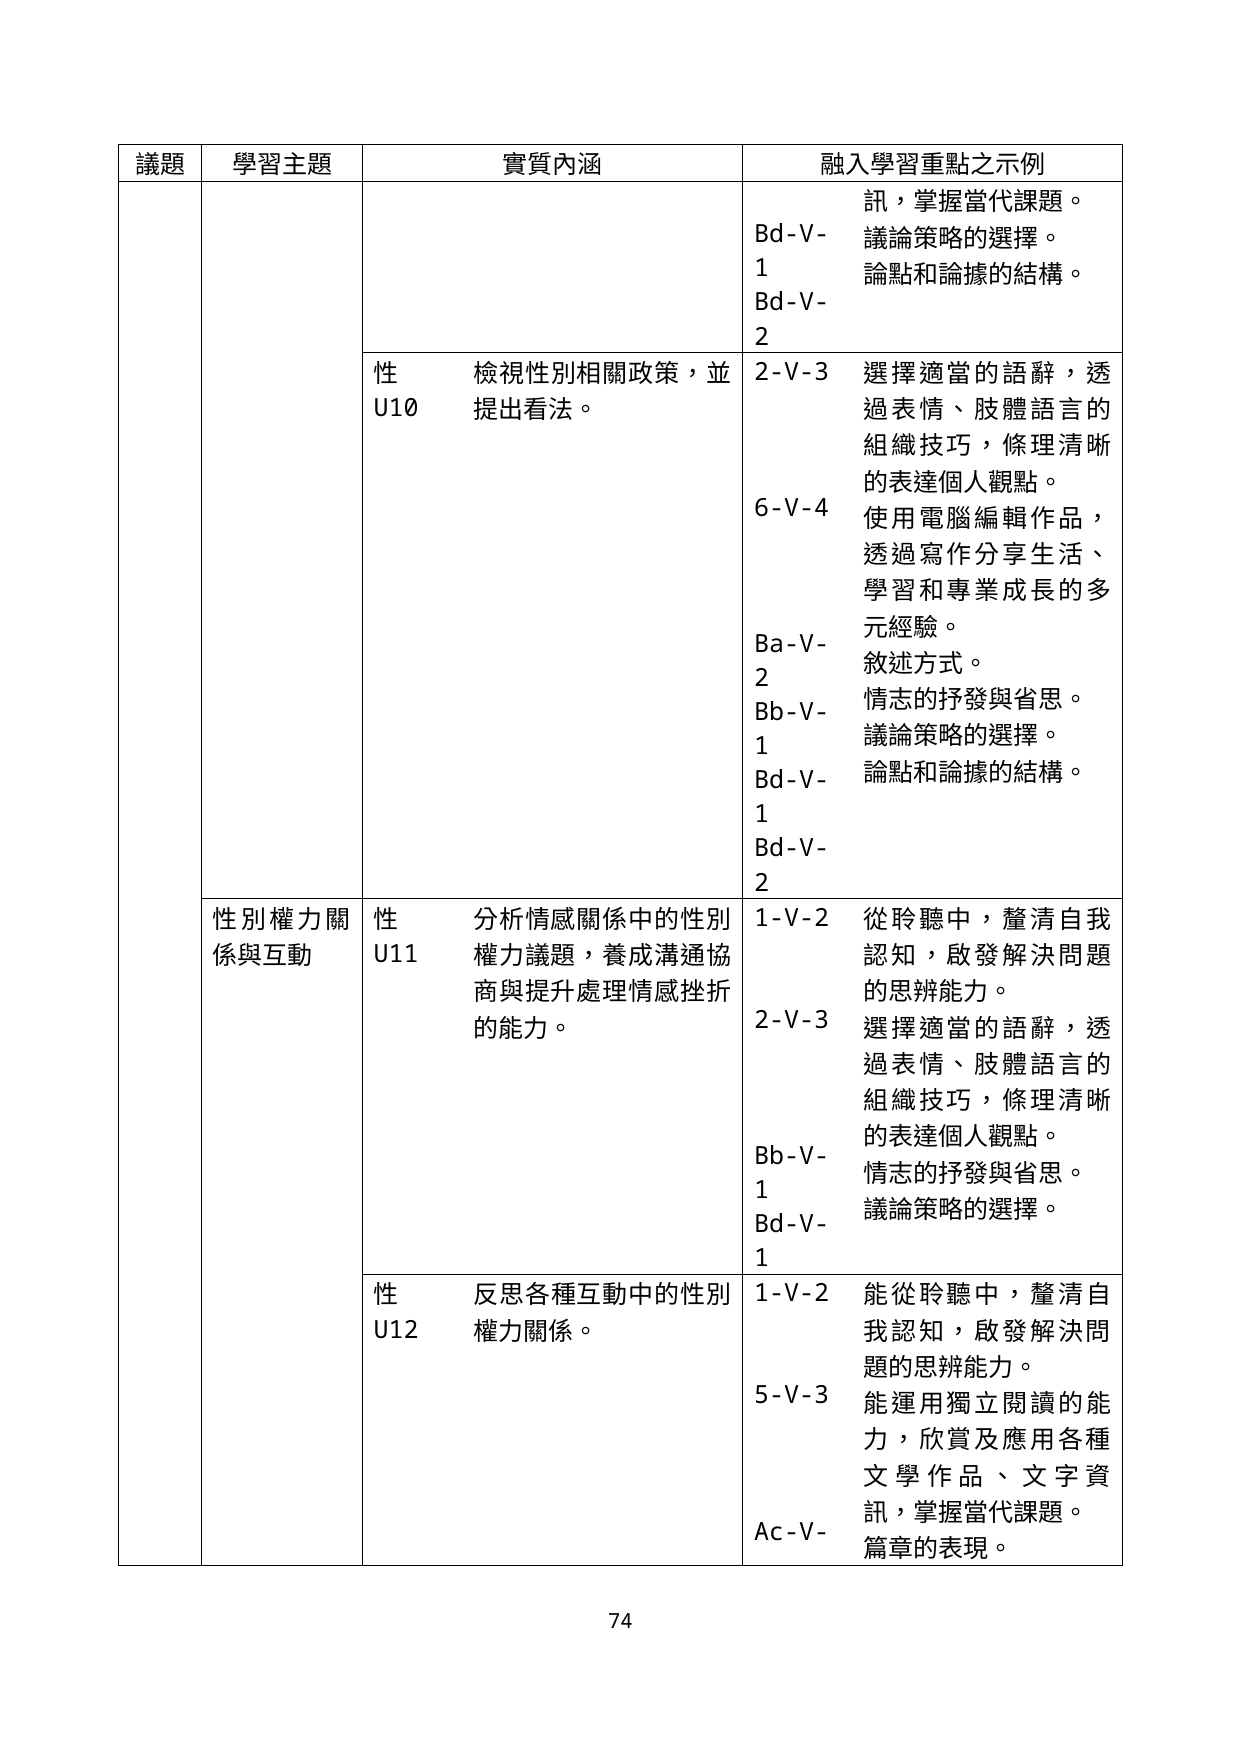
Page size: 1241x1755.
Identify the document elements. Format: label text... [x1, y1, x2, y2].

table_header 學習主題 [202, 145, 362, 181]
table_cell Bd-V-1 Bd-V-2 [743, 182, 852, 352]
table_header 議題 [119, 145, 201, 181]
table_cell [462, 182, 742, 352]
table_cell 分析情感關係中的性別權力議題，養成溝通協商與提升處理情感挫折的能力。 [462, 899, 742, 1274]
table_cell 性別權力關係與互動 [202, 899, 362, 1565]
table_header 融入學習重點之示例 [743, 145, 1122, 181]
table_cell 性 U10 [363, 353, 462, 898]
table_cell 反思各種互動中的性別權力關係。 [462, 1275, 742, 1565]
table_cell 選擇適當的語辭，透過表情、肢體語言的組織技巧，條理清晰的表達個人觀點。 使用電腦編輯作品，透過寫作分享生活、學習和專業成長的多元經驗。 敘述方式。 情志的抒發與省思。 議論策略的選擇。 論點和論據的結構。 [852, 353, 1122, 898]
table_cell [363, 182, 462, 352]
table_cell 從聆聽中，釐清自我認知，啟發解決問題的思辨能力。 選擇適當的語辭，透過表情、肢體語言的組織技巧，條理清晰的表達個人觀點。 情志的抒發與省思。 議論策略的選擇。 [852, 899, 1122, 1274]
table_cell 訊，掌握當代課題。 議論策略的選擇。 論點和論據的結構。 [852, 182, 1122, 352]
table_cell 能從聆聽中，釐清自我認知，啟發解決問題的思辨能力。 能運用獨立閱讀的能力，欣賞及應用各種文學作品、文字資訊，掌握當代課題。 篇章的表現。 [852, 1275, 1122, 1565]
table_cell [202, 182, 362, 898]
table_cell [119, 182, 201, 1565]
table_cell 性 U11 [363, 899, 462, 1274]
table_cell 1-V-2 2-V-3 Bb-V-1 Bd-V-1 [743, 899, 852, 1274]
table_cell 性 U12 [363, 1275, 462, 1565]
table_cell 1-V-2 5-V-3 Ac-V- [743, 1275, 852, 1565]
table_cell 2-V-3 6-V-4 Ba-V-2 Bb-V-1 Bd-V-1 Bd-V-2 [743, 353, 852, 898]
table_header 實質內涵 [363, 145, 742, 181]
table_cell 檢視性別相關政策，並提出看法。 [462, 353, 742, 898]
